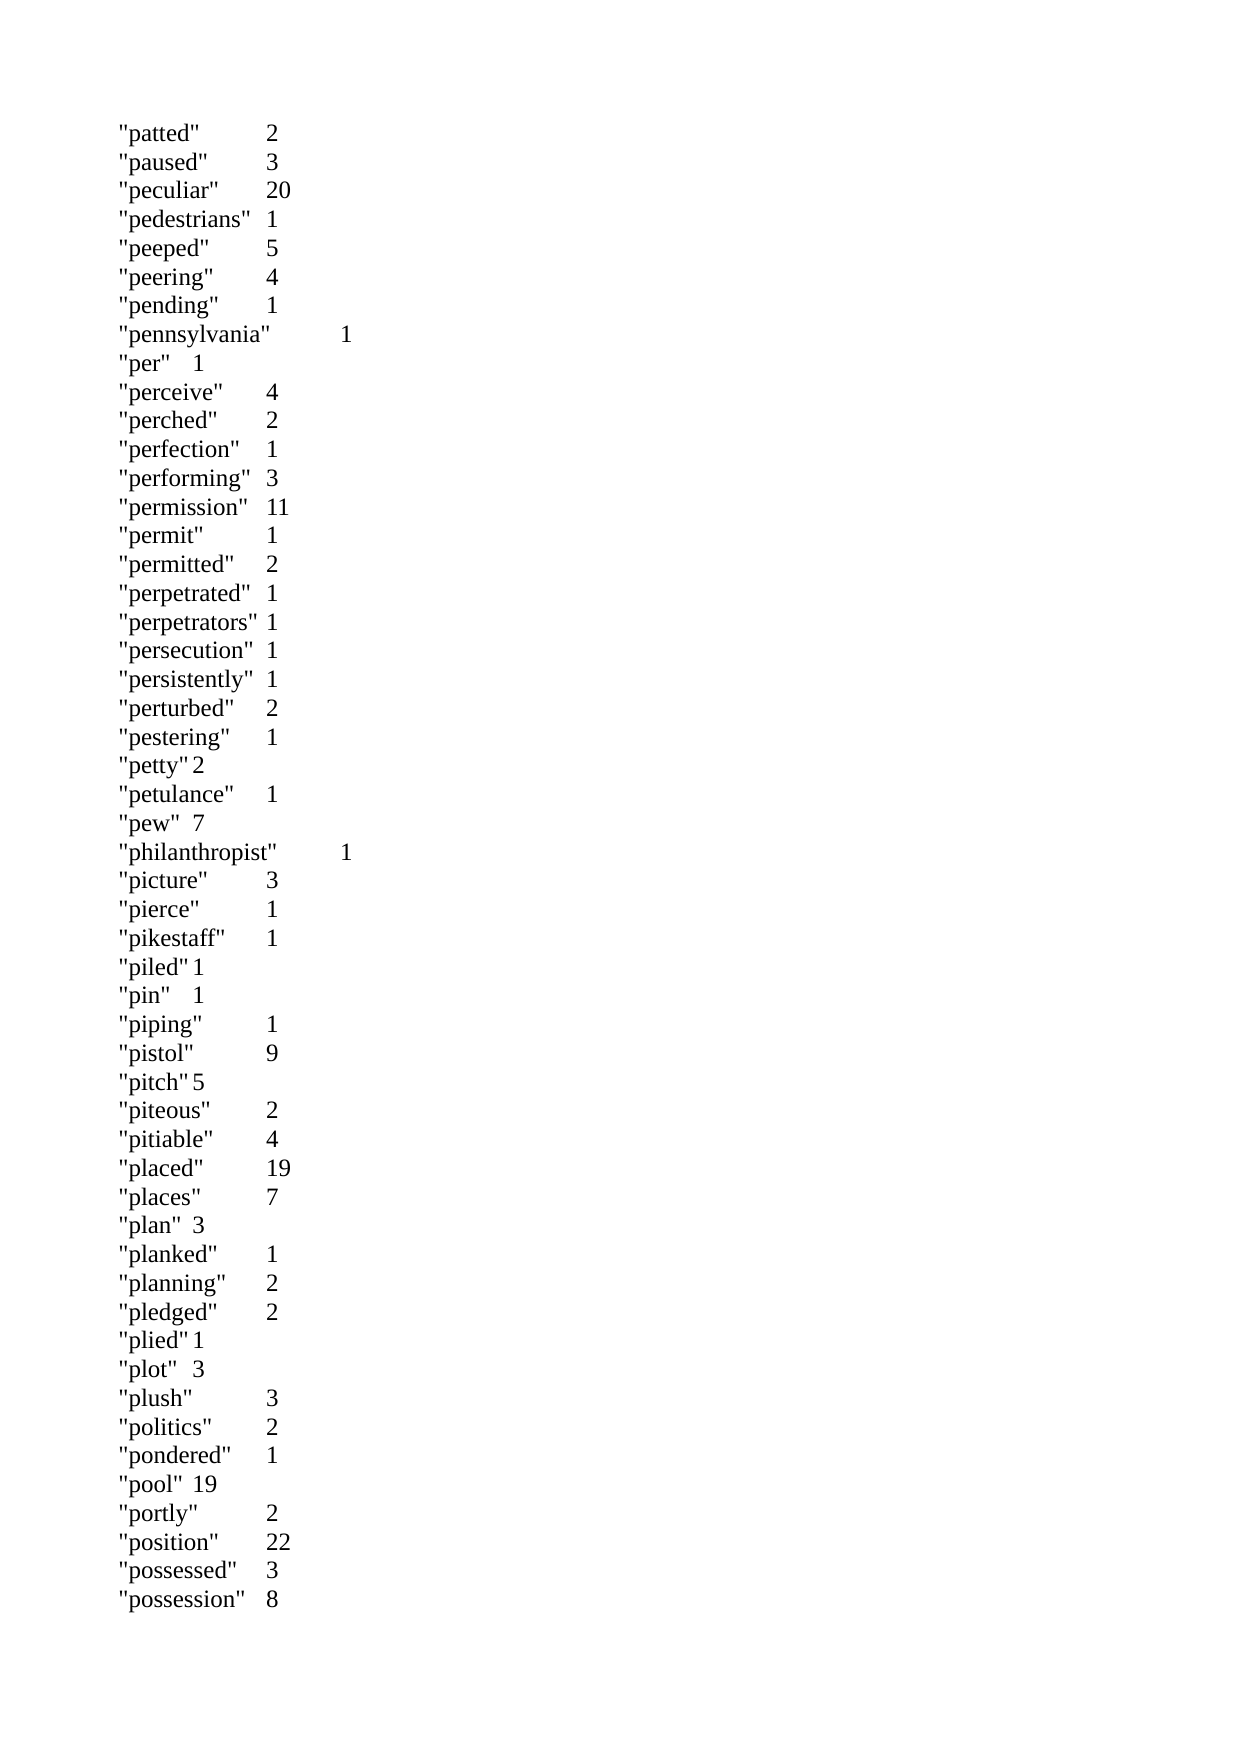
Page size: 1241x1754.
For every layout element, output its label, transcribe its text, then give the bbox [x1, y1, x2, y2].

text "possession" 8 [118, 1584, 1122, 1613]
text "pistol" 9 [118, 1038, 1122, 1067]
text "peering" 4 [118, 262, 1122, 291]
text "pierce" 1 [118, 894, 1122, 923]
text "plot" 3 [118, 1354, 1122, 1383]
text "perfection" 1 [118, 434, 1122, 463]
text "pitch" 5 [118, 1067, 1122, 1096]
text "pestering" 1 [118, 722, 1122, 751]
text "peculiar" 20 [118, 176, 1122, 204]
text "politics" 2 [118, 1412, 1122, 1441]
text "pennsylvania" 1 [118, 319, 1122, 348]
text "placed" 19 [118, 1153, 1122, 1182]
text "permitted" 2 [118, 549, 1122, 578]
text "pew" 7 [118, 808, 1122, 837]
text "perpetrators" 1 [118, 607, 1122, 636]
text "permission" 11 [118, 492, 1122, 521]
text "portly" 2 [118, 1498, 1122, 1527]
text "picture" 3 [118, 866, 1122, 894]
text "plush" 3 [118, 1383, 1122, 1412]
text "philanthropist" 1 [118, 837, 1122, 866]
text "position" 22 [118, 1527, 1122, 1556]
text "perturbed" 2 [118, 693, 1122, 722]
text "persecution" 1 [118, 636, 1122, 664]
text "pool" 19 [118, 1469, 1122, 1498]
text "possessed" 3 [118, 1556, 1122, 1584]
text "perceive" 4 [118, 377, 1122, 406]
text "permit" 1 [118, 521, 1122, 549]
text "patted" 2 [118, 118, 1122, 147]
text "petty" 2 [118, 751, 1122, 779]
text "persistently" 1 [118, 664, 1122, 693]
text "perched" 2 [118, 406, 1122, 434]
text "planning" 2 [118, 1268, 1122, 1297]
text "pending" 1 [118, 291, 1122, 319]
text "piteous" 2 [118, 1096, 1122, 1124]
text "plan" 3 [118, 1211, 1122, 1239]
text "plied" 1 [118, 1326, 1122, 1354]
text "pikestaff" 1 [118, 923, 1122, 952]
text "planked" 1 [118, 1239, 1122, 1268]
text "pitiable" 4 [118, 1124, 1122, 1153]
text "pledged" 2 [118, 1297, 1122, 1326]
text "pin" 1 [118, 981, 1122, 1009]
text "piping" 1 [118, 1009, 1122, 1038]
text "places" 7 [118, 1182, 1122, 1211]
text "performing" 3 [118, 463, 1122, 492]
text "petulance" 1 [118, 779, 1122, 808]
text "per" 1 [118, 348, 1122, 377]
text "pedestrians" 1 [118, 204, 1122, 233]
text "peeped" 5 [118, 233, 1122, 262]
text "perpetrated" 1 [118, 578, 1122, 607]
text "piled" 1 [118, 952, 1122, 981]
text "pondered" 1 [118, 1441, 1122, 1469]
text "paused" 3 [118, 147, 1122, 176]
